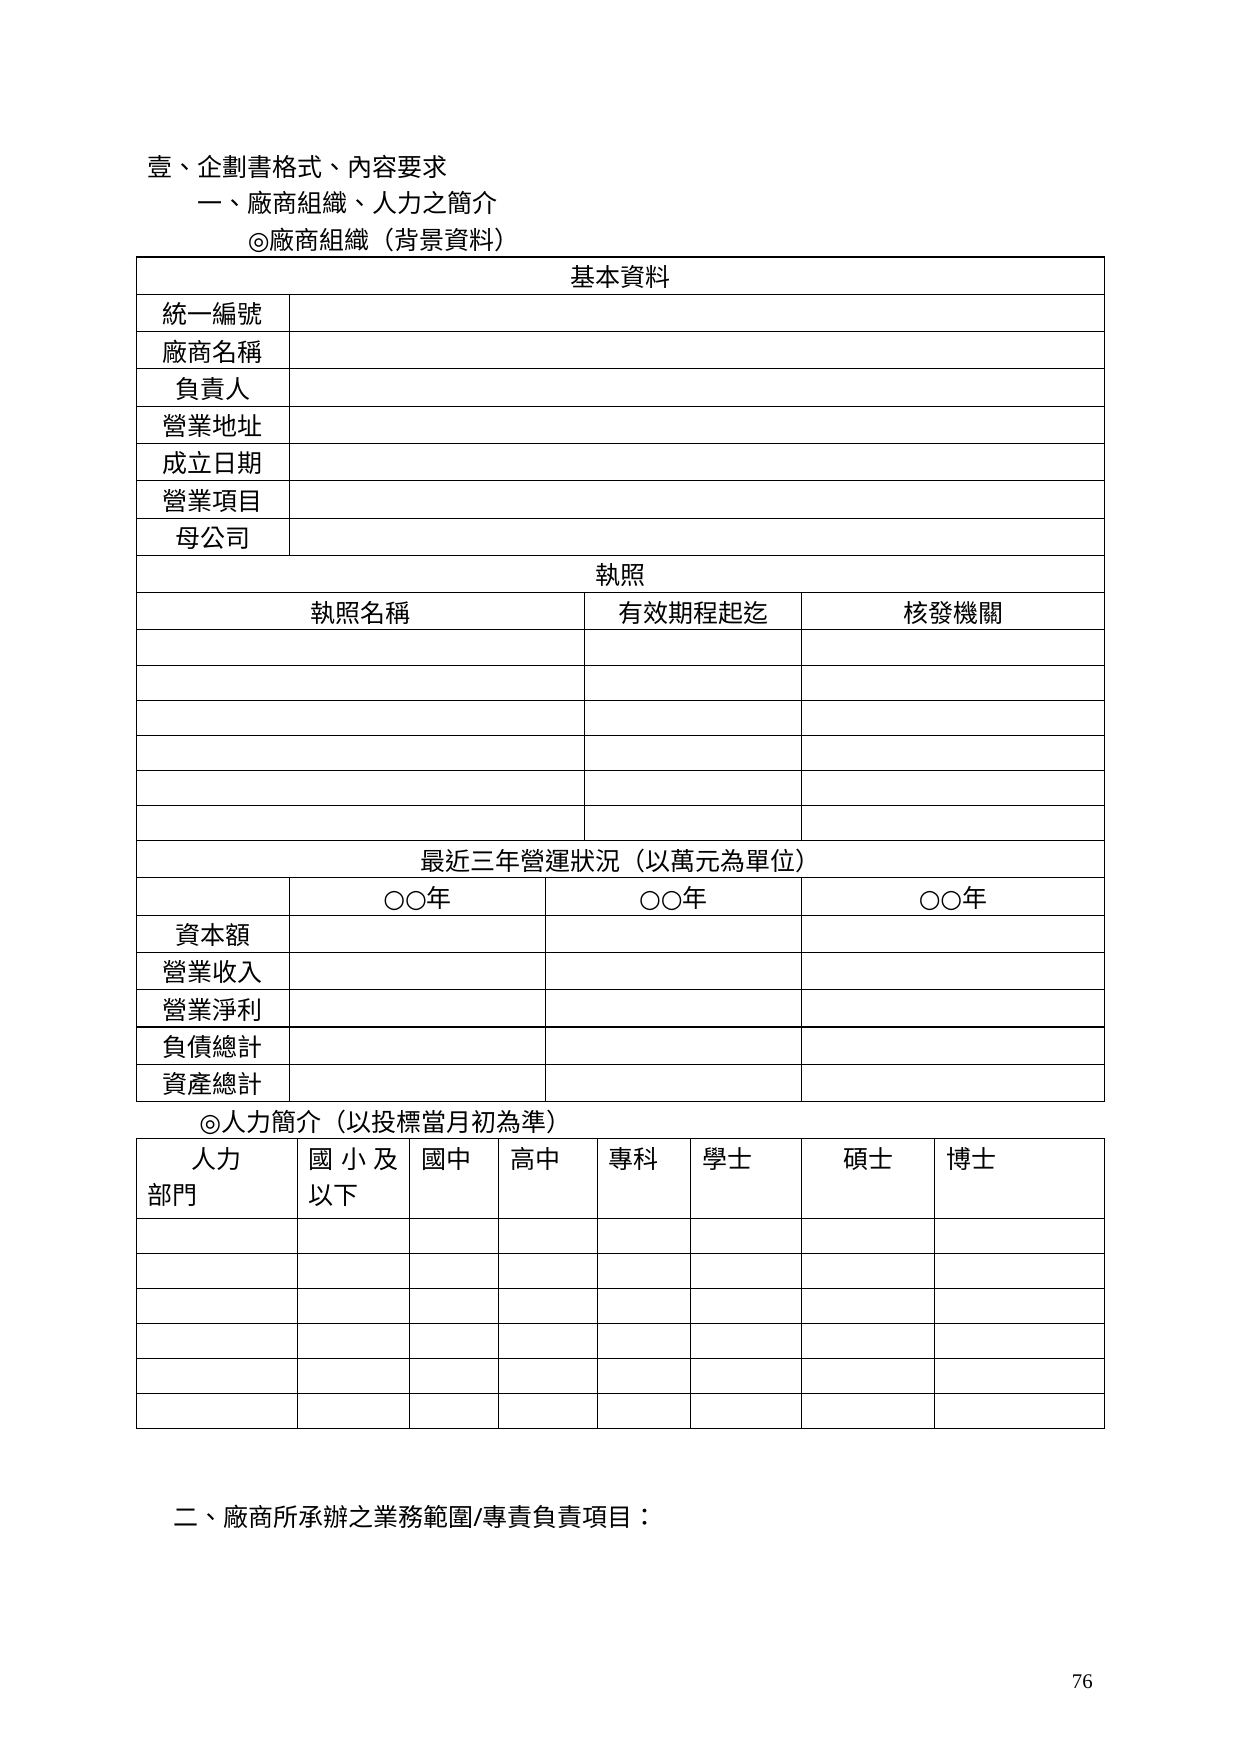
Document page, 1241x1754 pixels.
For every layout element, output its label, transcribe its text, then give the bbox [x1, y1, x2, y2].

table_cell [802, 990, 1104, 1026]
table_cell 執照 [137, 556, 1104, 592]
table_cell 專科 [598, 1139, 690, 1217]
table_cell [935, 1254, 1104, 1288]
table_cell 負債總計 [137, 1028, 289, 1064]
table_cell [410, 1394, 498, 1428]
table_cell [298, 1359, 409, 1393]
table_cell [598, 1219, 690, 1253]
table_cell [585, 630, 801, 664]
table_cell [802, 916, 1104, 952]
table_cell ◎人力簡介（以投標當月初為準） [136, 1102, 1104, 1138]
table_cell [546, 916, 801, 952]
table_cell [410, 1359, 498, 1393]
table_cell 碩士 [802, 1139, 934, 1217]
table_cell [290, 295, 1104, 331]
table_cell 博士 [935, 1139, 1104, 1217]
table_cell [137, 1254, 297, 1288]
table_cell 統一編號 [137, 295, 289, 331]
table_cell [137, 701, 584, 735]
table_cell [691, 1254, 801, 1288]
table_cell [585, 736, 801, 770]
table_cell [802, 1028, 1104, 1064]
table_cell [298, 1219, 409, 1253]
table_cell [137, 1394, 297, 1428]
table_cell [802, 771, 1104, 805]
table_cell [691, 1289, 801, 1323]
table_cell [691, 1394, 801, 1428]
table_cell [546, 1028, 801, 1064]
table_cell [137, 736, 584, 770]
table_cell [290, 407, 1104, 443]
table_cell 成立日期 [137, 444, 289, 480]
text ◎廠商組織（背景資料） [248, 220, 1092, 256]
table_cell [598, 1359, 690, 1393]
table_cell 資產總計 [137, 1065, 289, 1101]
table_cell [298, 1254, 409, 1288]
table_cell [499, 1324, 597, 1358]
table_cell [290, 916, 545, 952]
table_cell 執照名稱 [137, 593, 584, 629]
table_cell [136, 1429, 1104, 1463]
table_cell [802, 953, 1104, 989]
table_cell 人力 部門 [137, 1139, 297, 1217]
table_cell 國中 [410, 1139, 498, 1217]
table_cell 營業淨利 [137, 990, 289, 1026]
table_cell 母公司 [137, 519, 289, 555]
table_cell [802, 1219, 934, 1253]
table_cell [137, 1219, 297, 1253]
table_cell [499, 1394, 597, 1428]
table_cell [136, 1534, 1104, 1603]
table_cell [691, 1219, 801, 1253]
table_cell [802, 666, 1104, 699]
table_cell [802, 1394, 934, 1428]
table_cell [802, 736, 1104, 770]
text 一、廠商組織、人力之簡介 [198, 184, 1092, 220]
text 壹、企劃書格式、內容要求 [148, 148, 1079, 184]
table_cell [802, 1289, 934, 1323]
table_cell [598, 1324, 690, 1358]
table_cell [802, 1254, 934, 1288]
table_cell [410, 1324, 498, 1358]
table_cell ○○年 [802, 878, 1104, 914]
table_cell [546, 1065, 801, 1101]
table_cell [137, 1359, 297, 1393]
table_cell [598, 1254, 690, 1288]
table_cell [598, 1289, 690, 1323]
table_cell [499, 1219, 597, 1253]
table_cell [298, 1324, 409, 1358]
table_cell [802, 630, 1104, 664]
table_cell [290, 1028, 545, 1064]
table_cell [802, 806, 1104, 840]
table_cell 核發機關 [802, 593, 1104, 629]
table_cell [802, 701, 1104, 735]
table_cell [935, 1324, 1104, 1358]
table_cell [290, 1065, 545, 1101]
table_cell [137, 666, 584, 699]
table_cell [136, 1463, 1104, 1497]
table_cell 有效期程起迄 [585, 593, 801, 629]
table_cell [935, 1394, 1104, 1428]
table_header 基本資料 [137, 258, 1104, 294]
table_cell [585, 771, 801, 805]
table_cell [410, 1289, 498, 1323]
table_cell [137, 878, 289, 914]
table_cell [499, 1289, 597, 1323]
table_cell [802, 1065, 1104, 1101]
table_cell [585, 666, 801, 699]
table_cell [410, 1254, 498, 1288]
table_cell [290, 369, 1104, 406]
table_cell [802, 1359, 934, 1393]
table_cell 高中 [499, 1139, 597, 1217]
table_cell [546, 990, 801, 1026]
table_cell [298, 1394, 409, 1428]
table_cell [802, 1324, 934, 1358]
table_cell [499, 1359, 597, 1393]
table_cell [935, 1219, 1104, 1253]
table_cell 二、廠商所承辦之業務範圍/專責負責項目： [136, 1497, 1104, 1533]
table_cell 營業收入 [137, 953, 289, 989]
table_cell [585, 806, 801, 840]
table_cell [290, 519, 1104, 555]
table_cell [499, 1254, 597, 1288]
table_cell [137, 771, 584, 805]
table_cell [298, 1289, 409, 1323]
table_cell 營業地址 [137, 407, 289, 443]
table_cell 廠商名稱 [137, 332, 289, 368]
table_cell ○○年 [290, 878, 545, 914]
table_cell 資本額 [137, 916, 289, 952]
table_cell 負責人 [137, 369, 289, 406]
table_cell [137, 1289, 297, 1323]
table_cell [290, 481, 1104, 517]
table_cell ○○年 [546, 878, 801, 914]
table_cell [290, 332, 1104, 368]
table_cell [691, 1359, 801, 1393]
table_cell [585, 701, 801, 735]
table_cell [410, 1219, 498, 1253]
table_cell [290, 990, 545, 1026]
table_cell 最近三年營運狀況（以萬元為單位） [137, 841, 1104, 877]
table_cell [935, 1289, 1104, 1323]
table_cell [290, 444, 1104, 480]
table_cell 營業項目 [137, 481, 289, 517]
table_cell [290, 953, 545, 989]
table_cell [137, 806, 584, 840]
table_cell [598, 1394, 690, 1428]
table_cell [935, 1359, 1104, 1393]
table_cell [137, 630, 584, 664]
table_cell 國小及以下 [298, 1139, 409, 1217]
table_cell [546, 953, 801, 989]
table_cell 學士 [691, 1139, 801, 1217]
table_cell [691, 1324, 801, 1358]
table_cell [137, 1324, 297, 1358]
